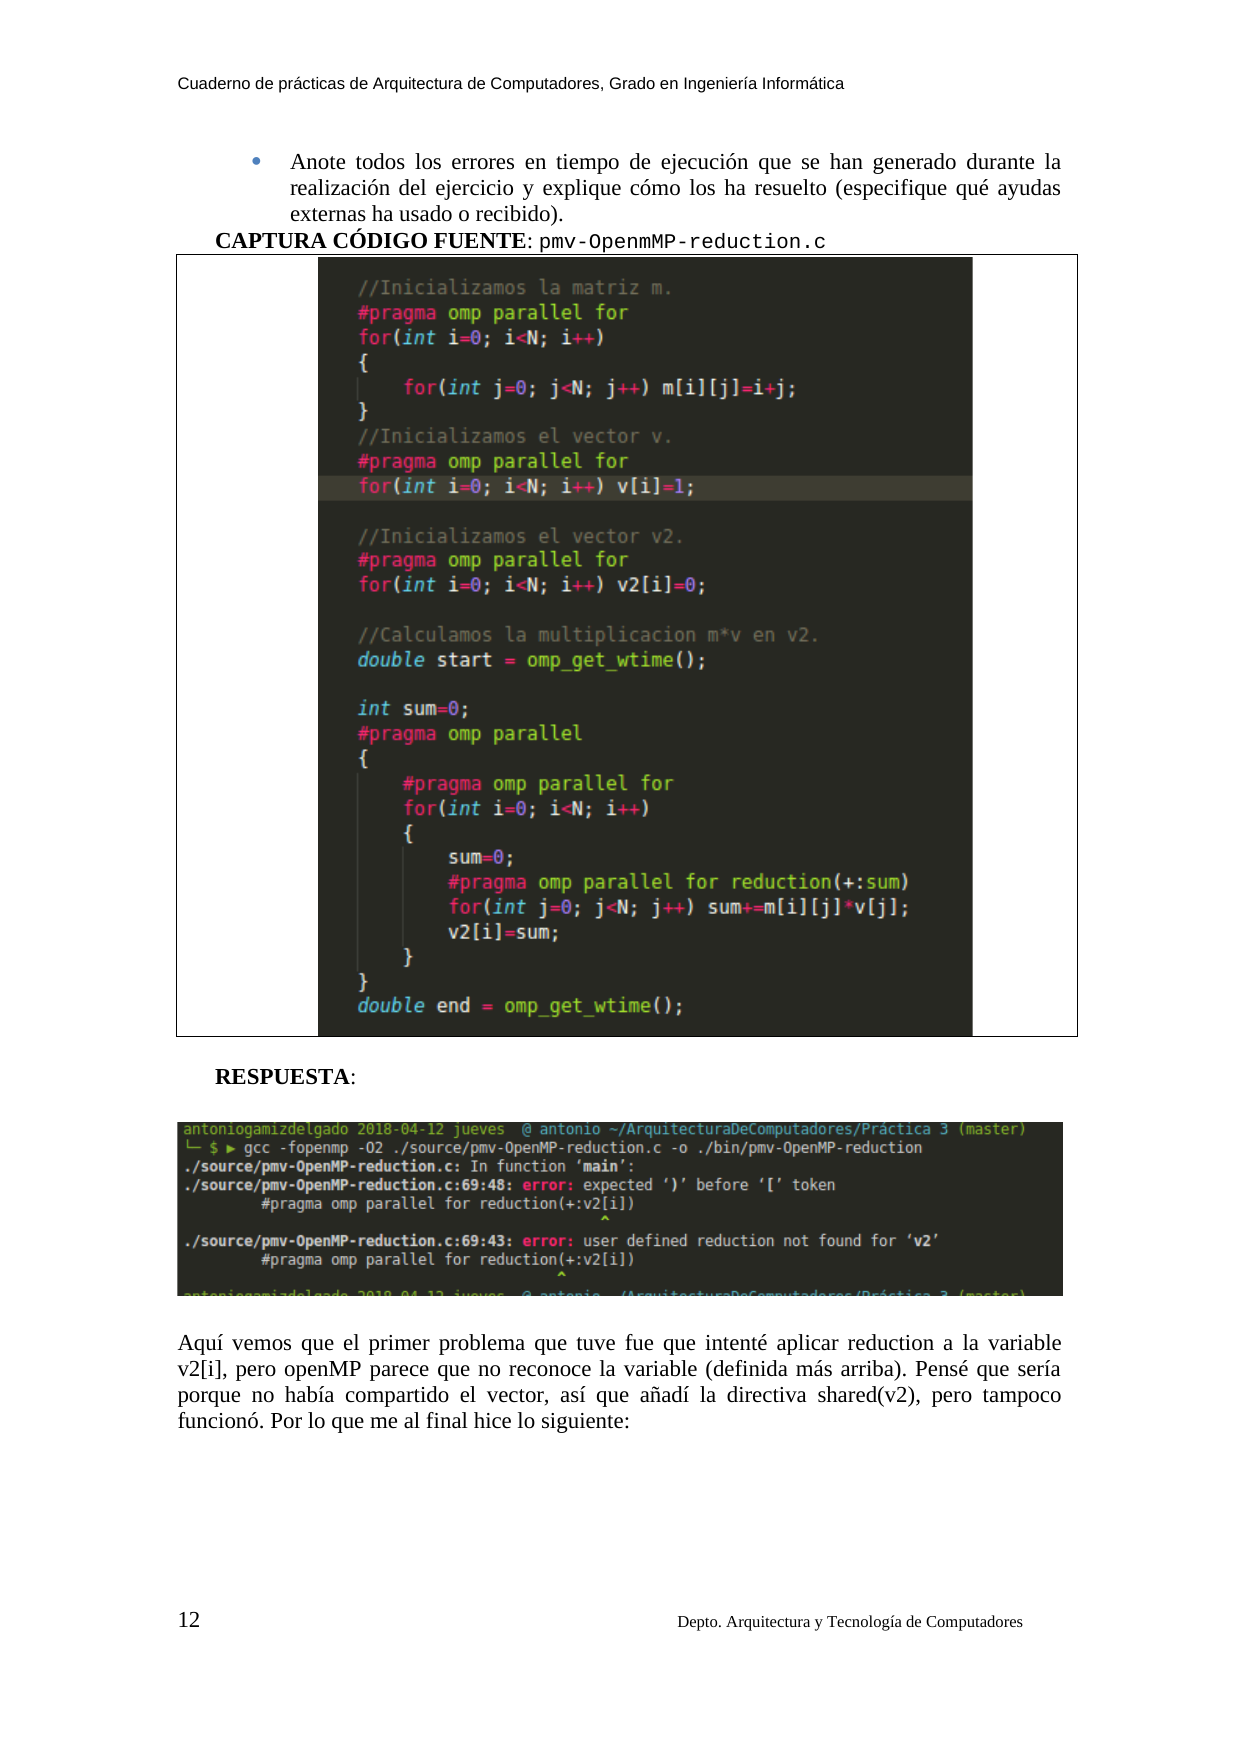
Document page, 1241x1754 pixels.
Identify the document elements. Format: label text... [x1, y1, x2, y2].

table_header [177, 255, 1077, 1036]
text RESPUESTA: [215, 1063, 1063, 1090]
picture [318, 257, 973, 1036]
picture [177, 1122, 1063, 1296]
text CAPTURA CÓDIGO FUENTE: pmv-OpenmMP-reduction.c [215, 227, 1063, 254]
list Aquí vemos que el primer problema que tuve fue que intenté aplicar reduction a la variable v2[i], pero openMP parece que no reconoce la variable (definida más arriba). Pensé que sería porque no había compartido el vector, así que añadí la directiva shared(v2), pero tampoco funcionó. Por lo que me al final hice lo siguiente: [177, 1328, 1063, 1434]
list Anote todos los errores en tiempo de ejecución que se han generado durante la realización del ejercicio y explique cómo los ha resuelto (especifique qué ayudas externas ha usado o recibido). [252, 148, 1063, 227]
